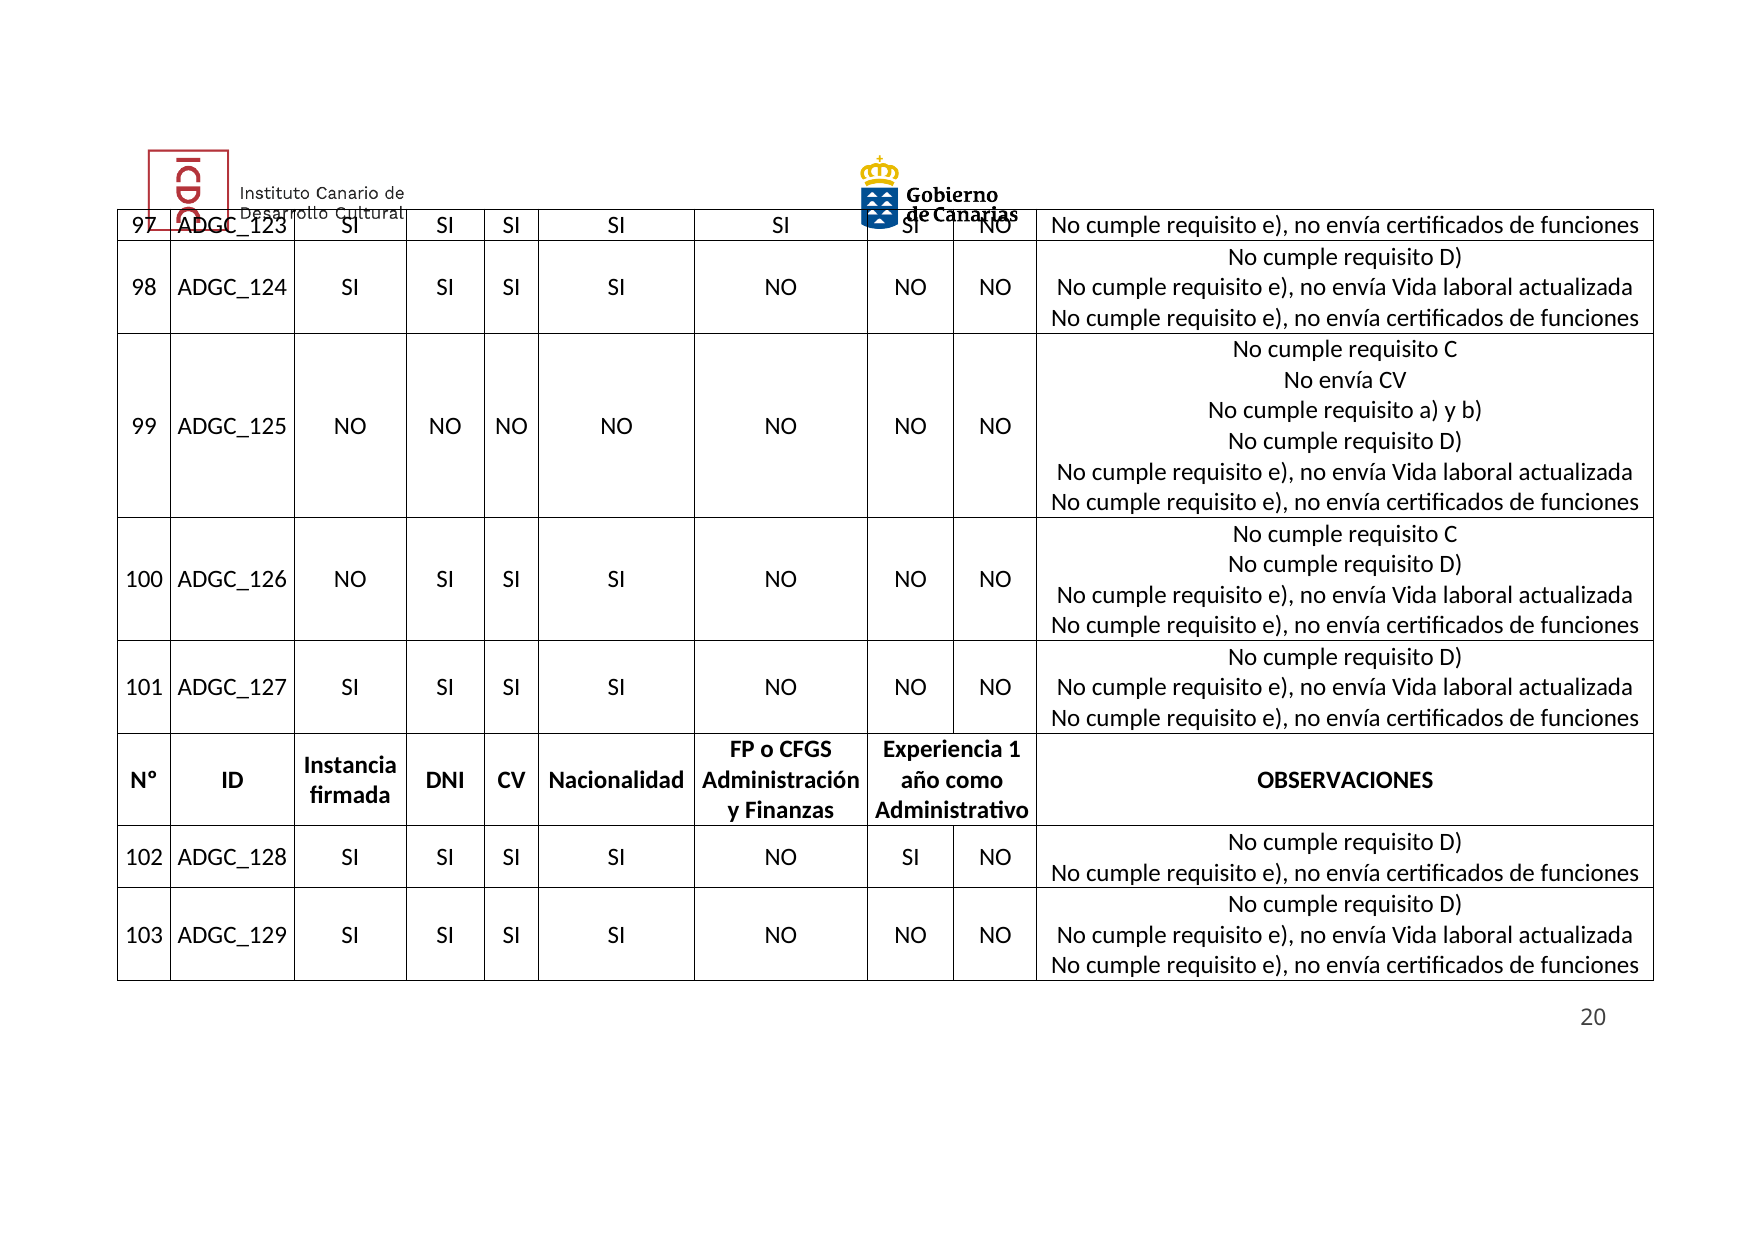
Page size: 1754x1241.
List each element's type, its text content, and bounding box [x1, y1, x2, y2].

table_cell FP o CFGS Administración y Finanzas [695, 734, 867, 825]
table_cell NO [485, 334, 538, 517]
table_cell NO [868, 334, 953, 517]
table_cell SI [868, 210, 953, 240]
table_cell NO [868, 241, 953, 333]
table_cell SI [539, 826, 694, 887]
table_cell NO [954, 210, 1036, 240]
table_cell SI [295, 641, 406, 732]
table_cell NO [954, 518, 1036, 640]
table_cell NO [954, 641, 1036, 732]
table_cell SI [539, 241, 694, 333]
table_cell NO [695, 826, 867, 887]
table_cell 98 [118, 241, 170, 333]
table_cell SI [485, 826, 538, 887]
table_cell NO [295, 334, 406, 517]
table_cell 102 [118, 826, 170, 887]
table_cell 99 [118, 334, 170, 517]
table_cell SI [485, 210, 538, 240]
table_cell SI [485, 241, 538, 333]
table_cell DNI [407, 734, 484, 825]
table_cell ADGC_129 [171, 888, 294, 980]
table_cell No cumple requisito C No cumple requisito D) No cumple requisito e), no envía Vida laboral actualizada No cumple requisito e), no envía certificados de funciones [1037, 518, 1653, 640]
table_cell No cumple requisito D) No cumple requisito e), no envía Vida laboral actualizada No cumple requisito e), no envía certificados de funciones [1037, 888, 1653, 980]
table_cell 100 [118, 518, 170, 640]
table_cell SI [539, 641, 694, 732]
table_cell ADGC_127 [171, 641, 294, 732]
table_cell NO [695, 334, 867, 517]
table_cell SI [295, 210, 406, 240]
table_cell NO [295, 518, 406, 640]
table_cell NO [539, 334, 694, 517]
table_cell NO [954, 241, 1036, 333]
table_cell Nacionalidad [539, 734, 694, 825]
table_cell No cumple requisito C No envía CV No cumple requisito a) y b) No cumple requisito D) No cumple requisito e), no envía Vida laboral actualizada No cumple requisito e), no envía certificados de funciones [1037, 334, 1653, 517]
table_cell 101 [118, 641, 170, 732]
table_cell SI [868, 826, 953, 887]
table_cell NO [954, 334, 1036, 517]
table_cell CV [485, 734, 538, 825]
table_cell NO [954, 826, 1036, 887]
table_cell SI [485, 518, 538, 640]
table_cell NO [695, 518, 867, 640]
table_cell Experiencia 1 año como Administrativo [868, 734, 1036, 825]
table_cell NO [407, 334, 484, 517]
table_cell SI [407, 826, 484, 887]
table_cell SI [695, 210, 867, 240]
table_cell SI [407, 241, 484, 333]
table_cell SI [407, 518, 484, 640]
table_cell ADGC_126 [171, 518, 294, 640]
table_cell SI [407, 641, 484, 732]
table_cell ADGC_123 [171, 210, 294, 240]
table_cell SI [539, 518, 694, 640]
table_cell SI [295, 241, 406, 333]
table_cell NO [695, 241, 867, 333]
table_cell OBSERVACIONES [1037, 734, 1653, 825]
table_cell SI [485, 888, 538, 980]
table_cell SI [407, 210, 484, 240]
table_cell Instancia firmada [295, 734, 406, 825]
table_cell SI [539, 888, 694, 980]
table_cell No cumple requisito D) No cumple requisito e), no envía Vida laboral actualizada No cumple requisito e), no envía certificados de funciones [1037, 641, 1653, 732]
table_cell NO [868, 888, 953, 980]
table_cell ADGC_124 [171, 241, 294, 333]
table_cell SI [485, 641, 538, 732]
table_cell ID [171, 734, 294, 825]
table_cell No cumple requisito D) No cumple requisito e), no envía Vida laboral actualizada No cumple requisito e), no envía certificados de funciones [1037, 241, 1653, 333]
table_cell NO [868, 518, 953, 640]
table_cell SI [295, 826, 406, 887]
table_cell NO [695, 641, 867, 732]
table_cell SI [407, 888, 484, 980]
table_cell No cumple requisito D) No cumple requisito e), no envía certificados de funciones [1037, 826, 1653, 887]
table_cell NO [954, 888, 1036, 980]
table_cell ADGC_125 [171, 334, 294, 517]
table_cell Nº [118, 734, 170, 825]
table_cell 103 [118, 888, 170, 980]
table_cell ADGC_128 [171, 826, 294, 887]
table_cell NO [868, 641, 953, 732]
table_cell No cumple requisito e), no envía certificados de funciones [1037, 210, 1653, 240]
table_cell SI [295, 888, 406, 980]
table_cell 97 [118, 210, 170, 240]
table_cell SI [539, 210, 694, 240]
table_cell NO [695, 888, 867, 980]
